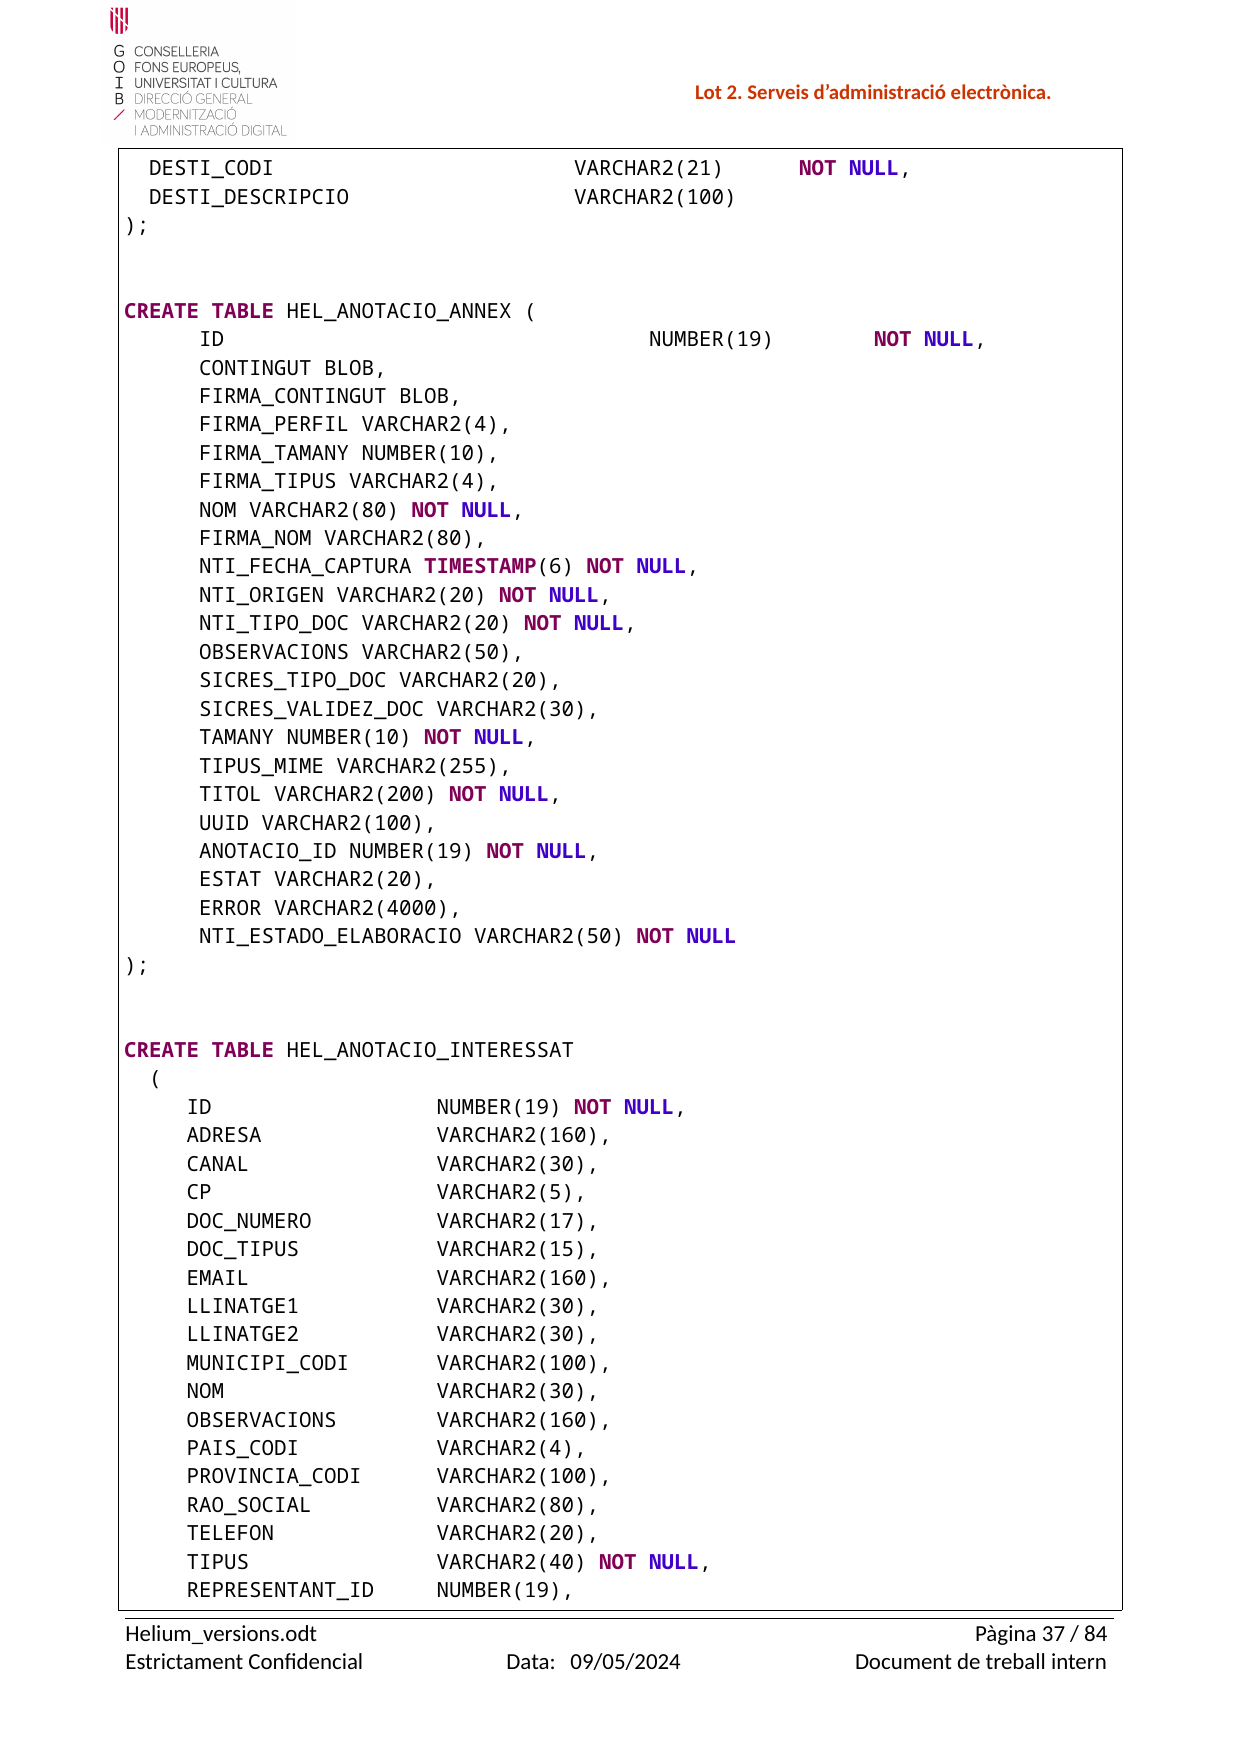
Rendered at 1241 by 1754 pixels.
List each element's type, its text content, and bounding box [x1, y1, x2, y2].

picture [100, 0, 297, 144]
table_header DESTI_CODI VARCHAR2(21) NOT NULL, DESTI_DESCRIPCIO VARCHAR2(100) ); CREATE TABLE HEL_ANOTACIO_ANNEX ( ID NUMBER(19) NOT NULL, CONTINGUT BLOB, FIRMA_CONTINGUT BLOB, FIRMA_PERFIL VARCHAR2(4), FIRMA_TAMANY NUMBER(10), FIRMA_TIPUS VARCHAR2(4), NOM VARCHAR2(80) NOT NULL, FIRMA_NOM VARCHAR2(80), NTI_FECHA_CAPTURA TIMESTAMP(6) NOT NULL, NTI_ORIGEN VARCHAR2(20) NOT NULL, NTI_TIPO_DOC VARCHAR2(20) NOT NULL, OBSERVACIONS VARCHAR2(50), SICRES_TIPO_DOC VARCHAR2(20), SICRES_VALIDEZ_DOC VARCHAR2(30), TAMANY NUMBER(10) NOT NULL, TIPUS_MIME VARCHAR2(255), TITOL VARCHAR2(200) NOT NULL, UUID VARCHAR2(100), ANOTACIO_ID NUMBER(19) NOT NULL, ESTAT VARCHAR2(20), ERROR VARCHAR2(4000), NTI_ESTADO_ELABORACIO VARCHAR2(50) NOT NULL ); CREATE TABLE HEL_ANOTACIO_INTERESSAT ( ID NUMBER(19) NOT NULL, ADRESA VARCHAR2(160), CANAL VARCHAR2(30), CP VARCHAR2(5), DOC_NUMERO VARCHAR2(17), DOC_TIPUS VARCHAR2(15), EMAIL VARCHAR2(160), LLINATGE1 VARCHAR2(30), LLINATGE2 VARCHAR2(30), MUNICIPI_CODI VARCHAR2(100), NOM VARCHAR2(30), OBSERVACIONS VARCHAR2(160), PAIS_CODI VARCHAR2(4), PROVINCIA_CODI VARCHAR2(100), RAO_SOCIAL VARCHAR2(80), TELEFON VARCHAR2(20), TIPUS VARCHAR2(40) NOT NULL, REPRESENTANT_ID NUMBER(19), [119, 149, 1122, 1609]
